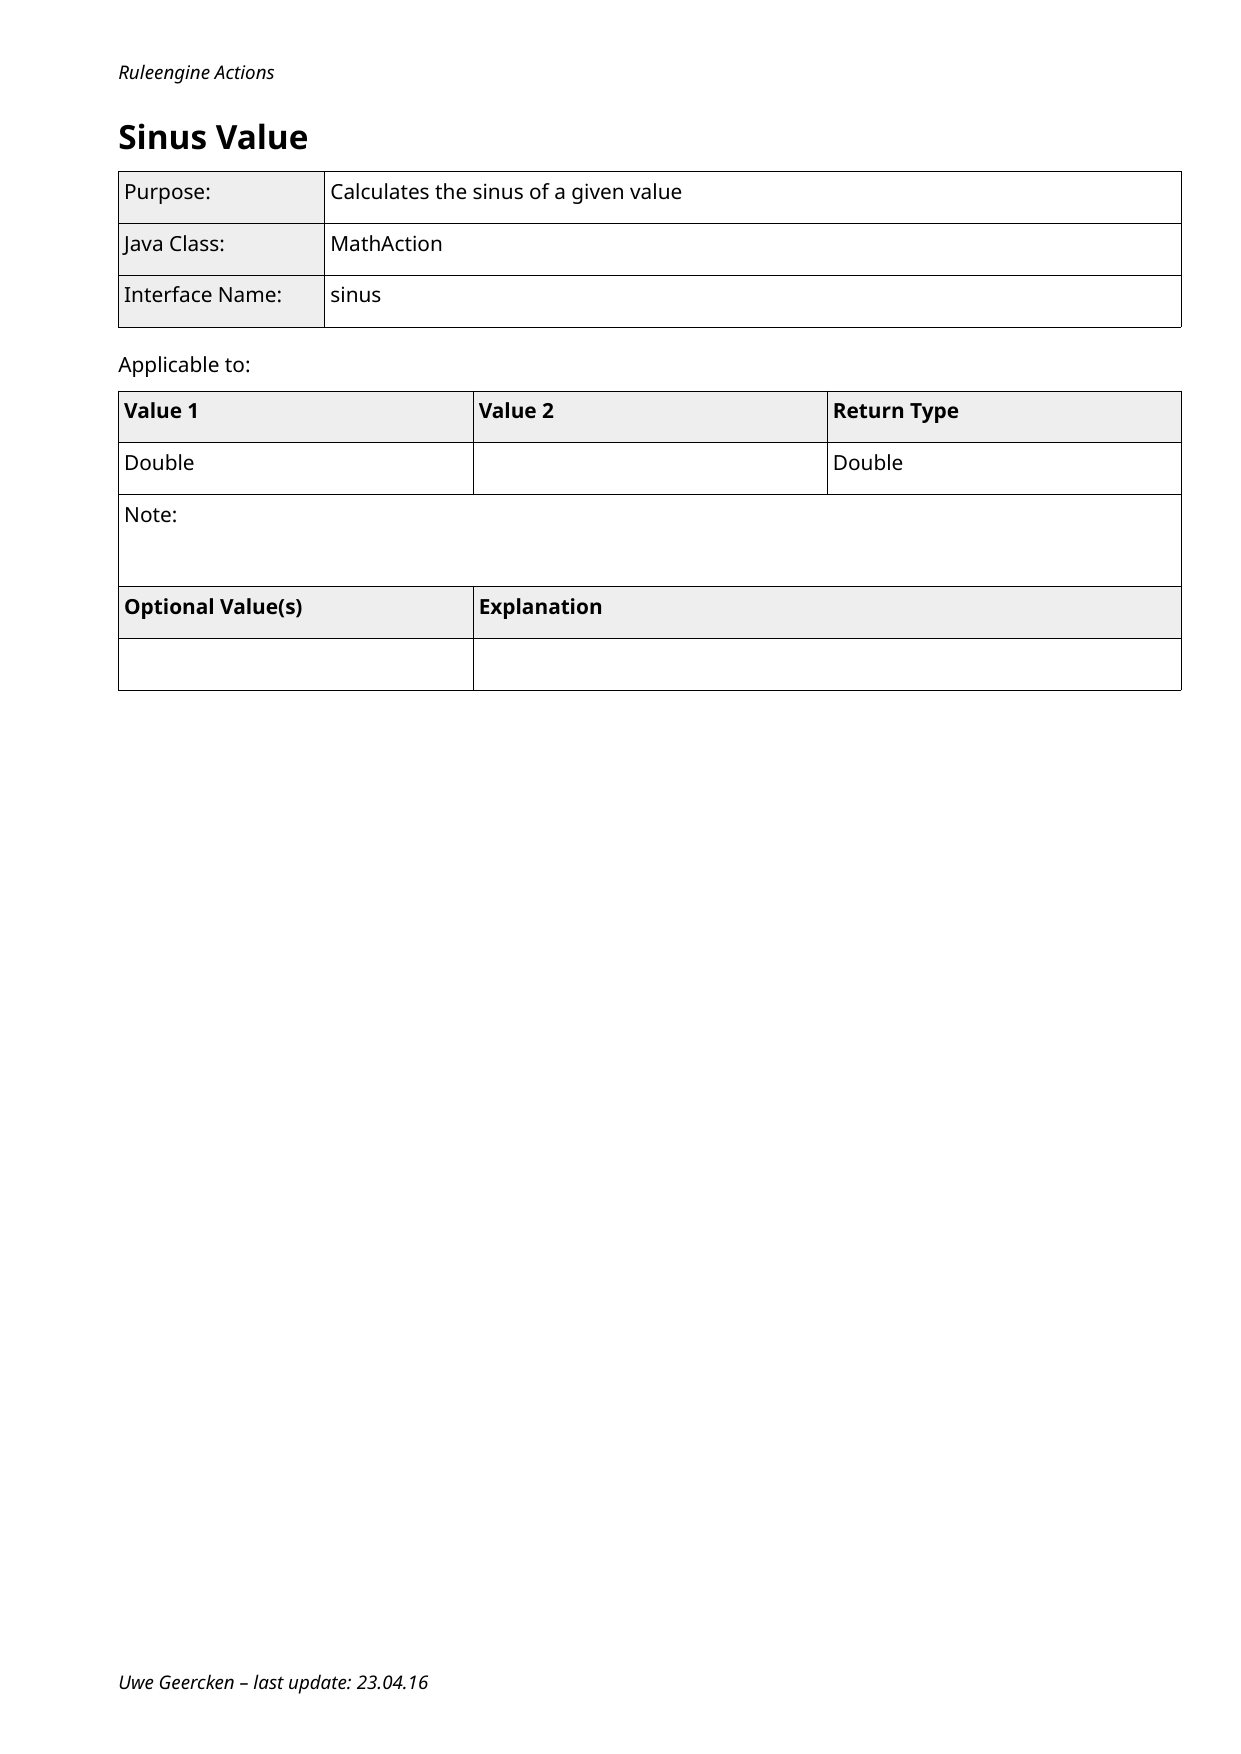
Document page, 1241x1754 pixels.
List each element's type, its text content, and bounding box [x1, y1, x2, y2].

table_cell Explanation [474, 587, 1181, 638]
text Applicable to: [118, 350, 1181, 379]
table_cell [474, 443, 827, 494]
table_cell Optional Value(s) [119, 587, 473, 638]
table_cell Double [119, 443, 473, 494]
table_header Value 1 [119, 392, 473, 442]
table_cell Interface Name: [119, 276, 324, 327]
table_cell [119, 639, 473, 689]
table_cell MathAction [325, 224, 1181, 275]
table_cell [474, 639, 1181, 689]
table_cell Double [828, 443, 1181, 494]
table_cell Note: [119, 495, 1181, 586]
text Sinus Value [118, 114, 1181, 159]
table_header Return Type [828, 392, 1181, 442]
table_header Purpose: [119, 172, 324, 223]
table_cell sinus [325, 276, 1181, 327]
table_cell Java Class: [119, 224, 324, 275]
table_header Calculates the sinus of a given value [325, 172, 1181, 223]
table_header Value 2 [474, 392, 827, 442]
